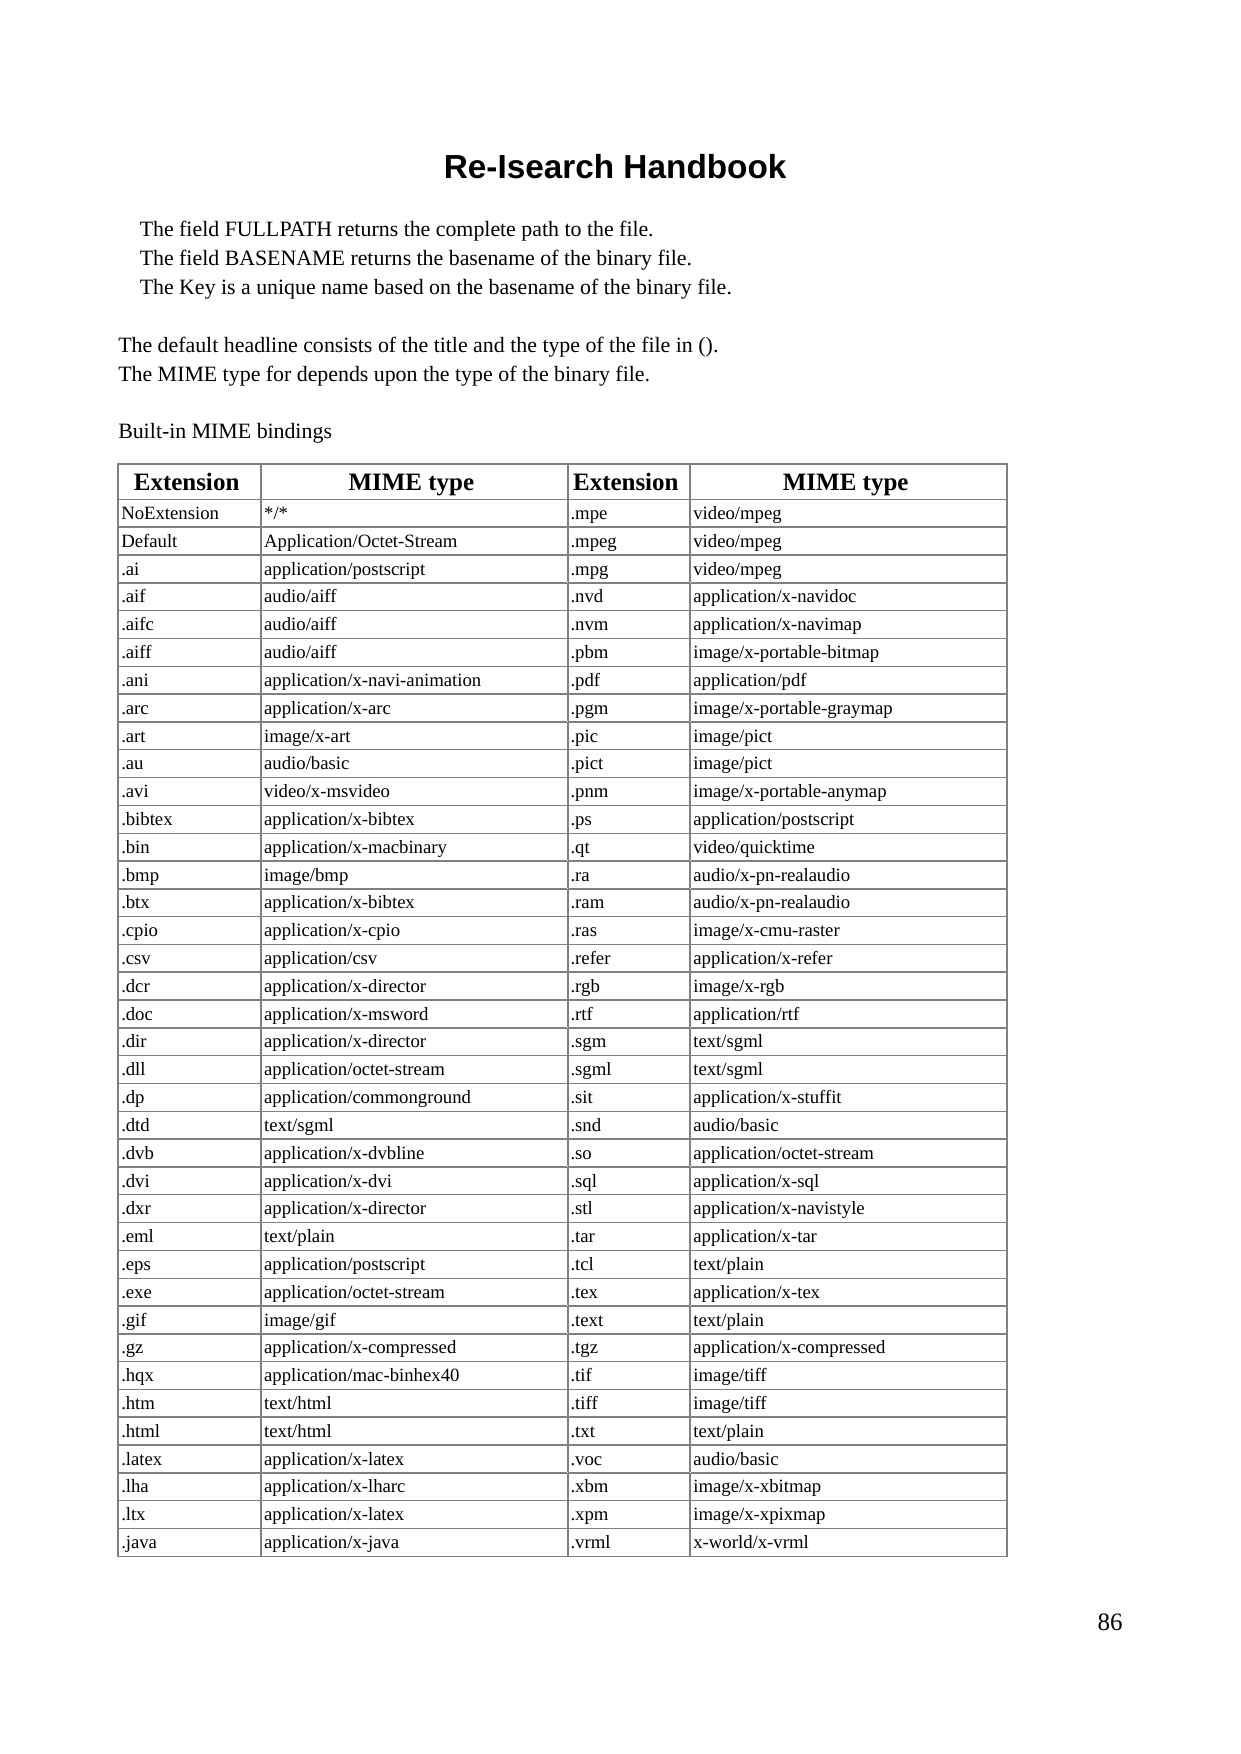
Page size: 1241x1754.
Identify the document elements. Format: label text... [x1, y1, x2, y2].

table_cell application/octet-stream [691, 1140, 1006, 1166]
table_cell .hqx [119, 1362, 260, 1389]
table_cell application/csv [262, 945, 567, 971]
table_cell .aiff [119, 639, 260, 666]
table_cell .stl [569, 1195, 689, 1222]
table_cell application/x-navistyle [691, 1195, 1006, 1222]
table_cell text/plain [691, 1418, 1006, 1444]
table_cell video/quicktime [691, 834, 1006, 860]
table_cell application/x-sql [691, 1168, 1006, 1194]
table_cell .tex [569, 1279, 689, 1305]
table_cell image/x-cmu-raster [691, 917, 1006, 944]
table_cell text/plain [691, 1251, 1006, 1277]
table_cell .xpm [569, 1501, 689, 1528]
table_cell .eps [119, 1251, 260, 1277]
table_cell text/html [262, 1390, 567, 1416]
table_cell .pic [569, 723, 689, 749]
table_cell image/x-portable-graymap [691, 695, 1006, 721]
table_cell .ram [569, 890, 689, 916]
table_cell .htm [119, 1390, 260, 1416]
table_cell .voc [569, 1446, 689, 1472]
table_cell text/plain [691, 1307, 1006, 1333]
table_cell audio/x-pn-realaudio [691, 890, 1006, 916]
table_cell .pdf [569, 667, 689, 693]
table_cell .doc [119, 1001, 260, 1027]
table_cell .bibtex [119, 806, 260, 832]
table_cell .txt [569, 1418, 689, 1444]
table_cell application/x-director [262, 973, 567, 999]
table_cell .pbm [569, 639, 689, 666]
table_cell audio/aiff [262, 611, 567, 638]
table_cell NoExtension [119, 500, 260, 526]
table_cell application/x-java [262, 1529, 567, 1556]
table_cell video/mpeg [691, 556, 1006, 582]
table_cell application/x-navimap [691, 611, 1006, 638]
table_cell image/x-art [262, 723, 567, 749]
table_cell .mpg [569, 556, 689, 582]
table_cell .eml [119, 1223, 260, 1249]
table_cell application/x-dvbline [262, 1140, 567, 1166]
table_cell application/commonground [262, 1084, 567, 1111]
text The MIME type for depends upon the type of the binary file. [118, 361, 1122, 386]
table_cell .pnm [569, 778, 689, 804]
table_cell .dtd [119, 1112, 260, 1138]
table_cell .sgm [569, 1029, 689, 1055]
table_cell application/x-macbinary [262, 834, 567, 860]
table_cell video/x-msvideo [262, 778, 567, 804]
table_header Extension [119, 465, 260, 499]
table_cell .latex [119, 1446, 260, 1472]
table_header MIME type [262, 465, 567, 499]
table_cell audio/x-pn-realaudio [691, 862, 1006, 888]
table_cell application/x-tar [691, 1223, 1006, 1249]
text The field BASENAME returns the basename of the binary file. [118, 245, 1122, 270]
table_cell video/mpeg [691, 528, 1006, 554]
table_cell .mpe [569, 500, 689, 526]
table_cell .aifc [119, 611, 260, 638]
table_cell application/x-lharc [262, 1474, 567, 1500]
table_cell .sql [569, 1168, 689, 1194]
table_cell .rtf [569, 1001, 689, 1027]
table_cell application/x-bibtex [262, 890, 567, 916]
table_cell .lha [119, 1474, 260, 1500]
table_cell audio/basic [691, 1446, 1006, 1472]
table_cell application/pdf [691, 667, 1006, 693]
table_cell .tar [569, 1223, 689, 1249]
table_cell .exe [119, 1279, 260, 1305]
table_cell .gif [119, 1307, 260, 1333]
table_cell application/octet-stream [262, 1056, 567, 1083]
table_cell application/x-compressed [262, 1335, 567, 1361]
table_cell */* [262, 500, 567, 526]
table_cell image/pict [691, 723, 1006, 749]
text The field FULLPATH returns the complete path to the file. [118, 216, 1122, 241]
table_cell .html [119, 1418, 260, 1444]
table_cell .tcl [569, 1251, 689, 1277]
table_cell text/plain [262, 1223, 567, 1249]
table_cell .refer [569, 945, 689, 971]
table_cell application/x-navidoc [691, 584, 1006, 610]
table_cell .qt [569, 834, 689, 860]
table_cell .gz [119, 1335, 260, 1361]
table_cell text/html [262, 1418, 567, 1444]
table_cell .dvi [119, 1168, 260, 1194]
table_cell image/x-portable-anymap [691, 778, 1006, 804]
table_cell .aif [119, 584, 260, 610]
table_cell .bmp [119, 862, 260, 888]
table_cell application/mac-binhex40 [262, 1362, 567, 1389]
table_cell application/x-compressed [691, 1335, 1006, 1361]
table_cell .snd [569, 1112, 689, 1138]
table_cell .btx [119, 890, 260, 916]
table_cell application/postscript [691, 806, 1006, 832]
table_cell application/x-stuffit [691, 1084, 1006, 1111]
table_cell .dvb [119, 1140, 260, 1166]
table_cell application/x-cpio [262, 917, 567, 944]
table_cell .tgz [569, 1335, 689, 1361]
table_cell image/x-portable-bitmap [691, 639, 1006, 666]
table_cell image/tiff [691, 1362, 1006, 1389]
table_cell .java [119, 1529, 260, 1556]
table_cell .sgml [569, 1056, 689, 1083]
table_cell image/x-xbitmap [691, 1474, 1006, 1500]
table_cell application/x-latex [262, 1446, 567, 1472]
table_cell .so [569, 1140, 689, 1166]
table_cell .text [569, 1307, 689, 1333]
table_cell audio/basic [691, 1112, 1006, 1138]
table_cell .ps [569, 806, 689, 832]
table_cell audio/aiff [262, 584, 567, 610]
table_cell .avi [119, 778, 260, 804]
table_cell .dxr [119, 1195, 260, 1222]
table_cell .ani [119, 667, 260, 693]
table_cell .ras [569, 917, 689, 944]
table_cell .art [119, 723, 260, 749]
table_cell .ra [569, 862, 689, 888]
table_cell Default [119, 528, 260, 554]
table_cell .dir [119, 1029, 260, 1055]
table_cell .dcr [119, 973, 260, 999]
table_cell image/gif [262, 1307, 567, 1333]
table_cell .pict [569, 750, 689, 777]
table_cell .mpeg [569, 528, 689, 554]
table_cell .vrml [569, 1529, 689, 1556]
table_cell Application/Octet-Stream [262, 528, 567, 554]
table_cell video/mpeg [691, 500, 1006, 526]
table_cell application/x-navi-animation [262, 667, 567, 693]
table_cell application/x-director [262, 1195, 567, 1222]
table_cell application/postscript [262, 1251, 567, 1277]
table_cell .tiff [569, 1390, 689, 1416]
table_cell text/sgml [262, 1112, 567, 1138]
table_header Extension [569, 465, 689, 499]
table_cell audio/aiff [262, 639, 567, 666]
table_cell image/x-rgb [691, 973, 1006, 999]
table_cell application/rtf [691, 1001, 1006, 1027]
table_cell audio/basic [262, 750, 567, 777]
table_header MIME type [691, 465, 1006, 499]
table_cell .nvm [569, 611, 689, 638]
table_cell .bin [119, 834, 260, 860]
table_cell .dll [119, 1056, 260, 1083]
table_cell application/x-msword [262, 1001, 567, 1027]
table_cell text/sgml [691, 1029, 1006, 1055]
table_cell application/x-dvi [262, 1168, 567, 1194]
table_cell application/postscript [262, 556, 567, 582]
table_cell application/x-latex [262, 1501, 567, 1528]
table_cell .ai [119, 556, 260, 582]
table_cell .dp [119, 1084, 260, 1111]
table_cell .arc [119, 695, 260, 721]
table_cell .nvd [569, 584, 689, 610]
table_cell image/tiff [691, 1390, 1006, 1416]
table_cell image/bmp [262, 862, 567, 888]
table_cell application/x-arc [262, 695, 567, 721]
table_cell .au [119, 750, 260, 777]
table_cell .csv [119, 945, 260, 971]
table_cell image/pict [691, 750, 1006, 777]
table_cell .rgb [569, 973, 689, 999]
table_cell .tif [569, 1362, 689, 1389]
table_cell text/sgml [691, 1056, 1006, 1083]
table_cell .xbm [569, 1474, 689, 1500]
table_cell application/x-director [262, 1029, 567, 1055]
text Built-in MIME bindings [118, 418, 1122, 444]
table_cell application/x-bibtex [262, 806, 567, 832]
text The default headline consists of the title and the type of the file in (). [118, 332, 1122, 357]
table_cell .cpio [119, 917, 260, 944]
table_cell application/x-refer [691, 945, 1006, 971]
table_cell image/x-xpixmap [691, 1501, 1006, 1528]
table_cell application/octet-stream [262, 1279, 567, 1305]
text The Key is a unique name based on the basename of the binary file. [118, 274, 1122, 299]
table_cell .ltx [119, 1501, 260, 1528]
table_cell application/x-tex [691, 1279, 1006, 1305]
table_cell x-world/x-vrml [691, 1529, 1006, 1556]
table_cell .pgm [569, 695, 689, 721]
table_cell .sit [569, 1084, 689, 1111]
